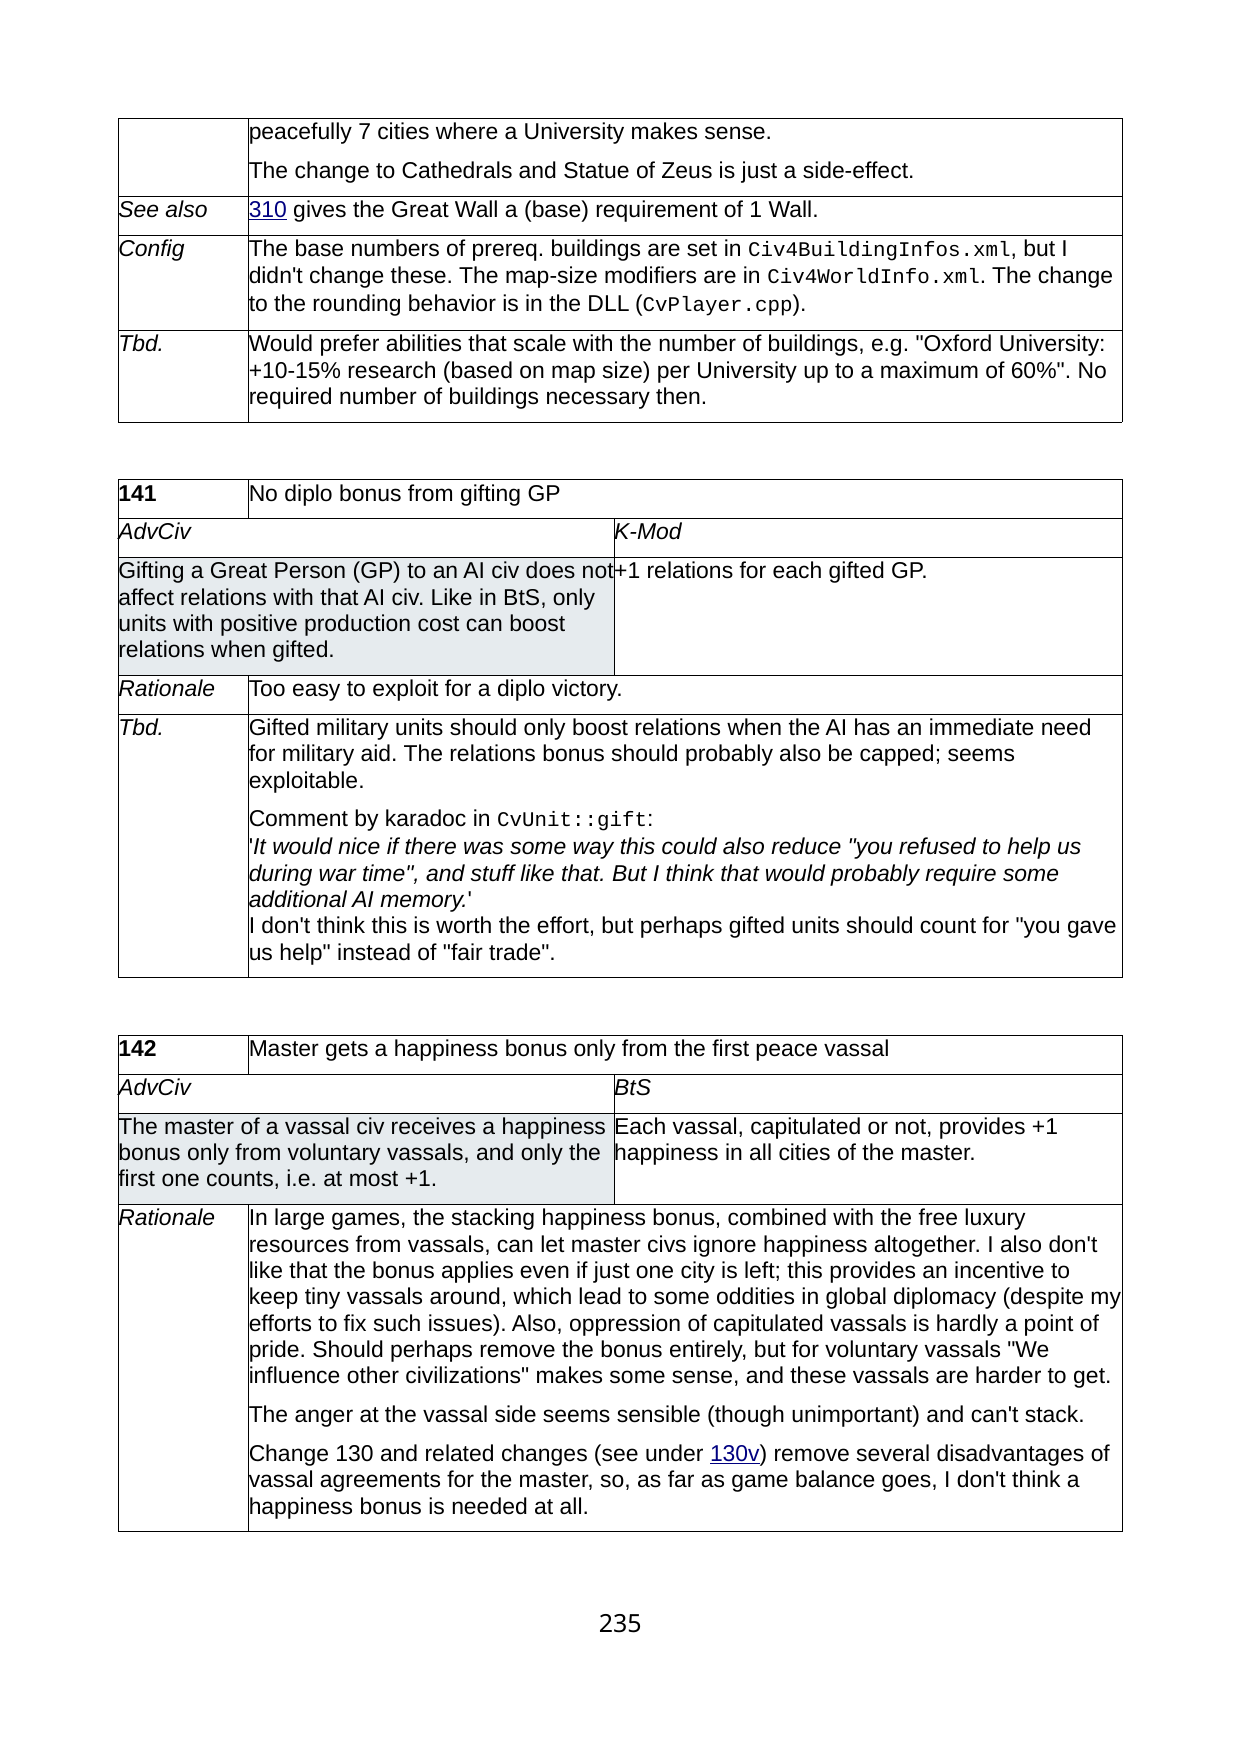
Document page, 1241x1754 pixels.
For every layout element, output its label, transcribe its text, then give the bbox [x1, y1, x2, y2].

table_cell 310 gives the Great Wall a (base) requirement of 1 Wall. [249, 197, 1122, 234]
table_cell [119, 119, 248, 196]
table_cell Tbd. [119, 331, 248, 422]
table_cell Gifting a Great Person (GP) to an AI civ does not affect relations with that AI civ. Like in BtS, only units with positive production cost can boost relations when gifted. [119, 558, 614, 675]
table_cell In large games, the stacking happiness bonus, combined with the free luxury resources from vassals, can let master civs ignore happiness altogether. I also don't like that the bonus applies even if just one city is left; this provides an incentive to keep tiny vassals around, which lead to some oddities in global diplomacy (despite my efforts to fix such issues). Also, oppression of capitulated vassals is hardly a point of pride. Should perhaps remove the bonus entirely, but for voluntary vassals "We influence other civilizations" makes some sense, and these vassals are harder to get. The anger at the vassal side seems sensible (though unimportant) and can't stack. Change 130 and related changes (see under 130v) remove several disadvantages of vassal agreements for the master, so, as far as game balance goes, I don't think a happiness bonus is needed at all. [249, 1205, 1122, 1531]
table_cell Rationale [119, 1205, 248, 1531]
table_cell AdvCiv [119, 519, 614, 557]
table_header 142 [119, 1036, 248, 1074]
table_header No diplo bonus from gifting GP [249, 480, 1122, 518]
table_cell The base numbers of prereq. buildings are set in Civ4BuildingInfos.xml, but I didn't change these. The map-size modifiers are in Civ4WorldInfo.xml. The change to the rounding behavior is in the DLL (CvPlayer.cpp). [249, 236, 1122, 330]
table_cell +1 relations for each gifted GP. [615, 558, 1122, 675]
table_cell Would prefer abilities that scale with the number of buildings, e.g. "Oxford University: +10-15% research (based on map size) per University up to a maximum of 60%". No required number of buildings necessary then. [249, 331, 1122, 422]
table_cell The master of a vassal civ receives a happiness bonus only from voluntary vassals, and only the first one counts, i.e. at most +1. [119, 1114, 614, 1204]
table_cell Each vassal, capitulated or not, provides +1 happiness in all cities of the master. [615, 1114, 1122, 1204]
table_cell Rationale [119, 676, 248, 714]
table_cell AdvCiv [119, 1075, 614, 1113]
table_cell Config [119, 236, 248, 330]
table_cell Gifted military units should only boost relations when the AI has an immediate need for military aid. The relations bonus should probably also be capped; seems exploitable. Comment by karadoc in CvUnit::gift: 'It would nice if there was some way this could also reduce "you refused to help us during war time", and stuff like that. But I think that would probably require some additional AI memory.' I don't think this is worth the effort, but perhaps gifted units should count for "you gave us help" instead of "fair trade". [249, 715, 1122, 977]
table_header 141 [119, 480, 248, 518]
table_cell peacefully 7 cities where a University makes sense. The change to Cathedrals and Statue of Zeus is just a side-effect. [249, 119, 1122, 196]
table_cell Tbd. [119, 715, 248, 977]
table_cell Too easy to exploit for a diplo victory. [249, 676, 1122, 714]
table_cell BtS [615, 1075, 1122, 1113]
table_cell K-Mod [615, 519, 1122, 557]
table_cell See also [119, 197, 248, 234]
table_header Master gets a happiness bonus only from the first peace vassal [249, 1036, 1122, 1074]
